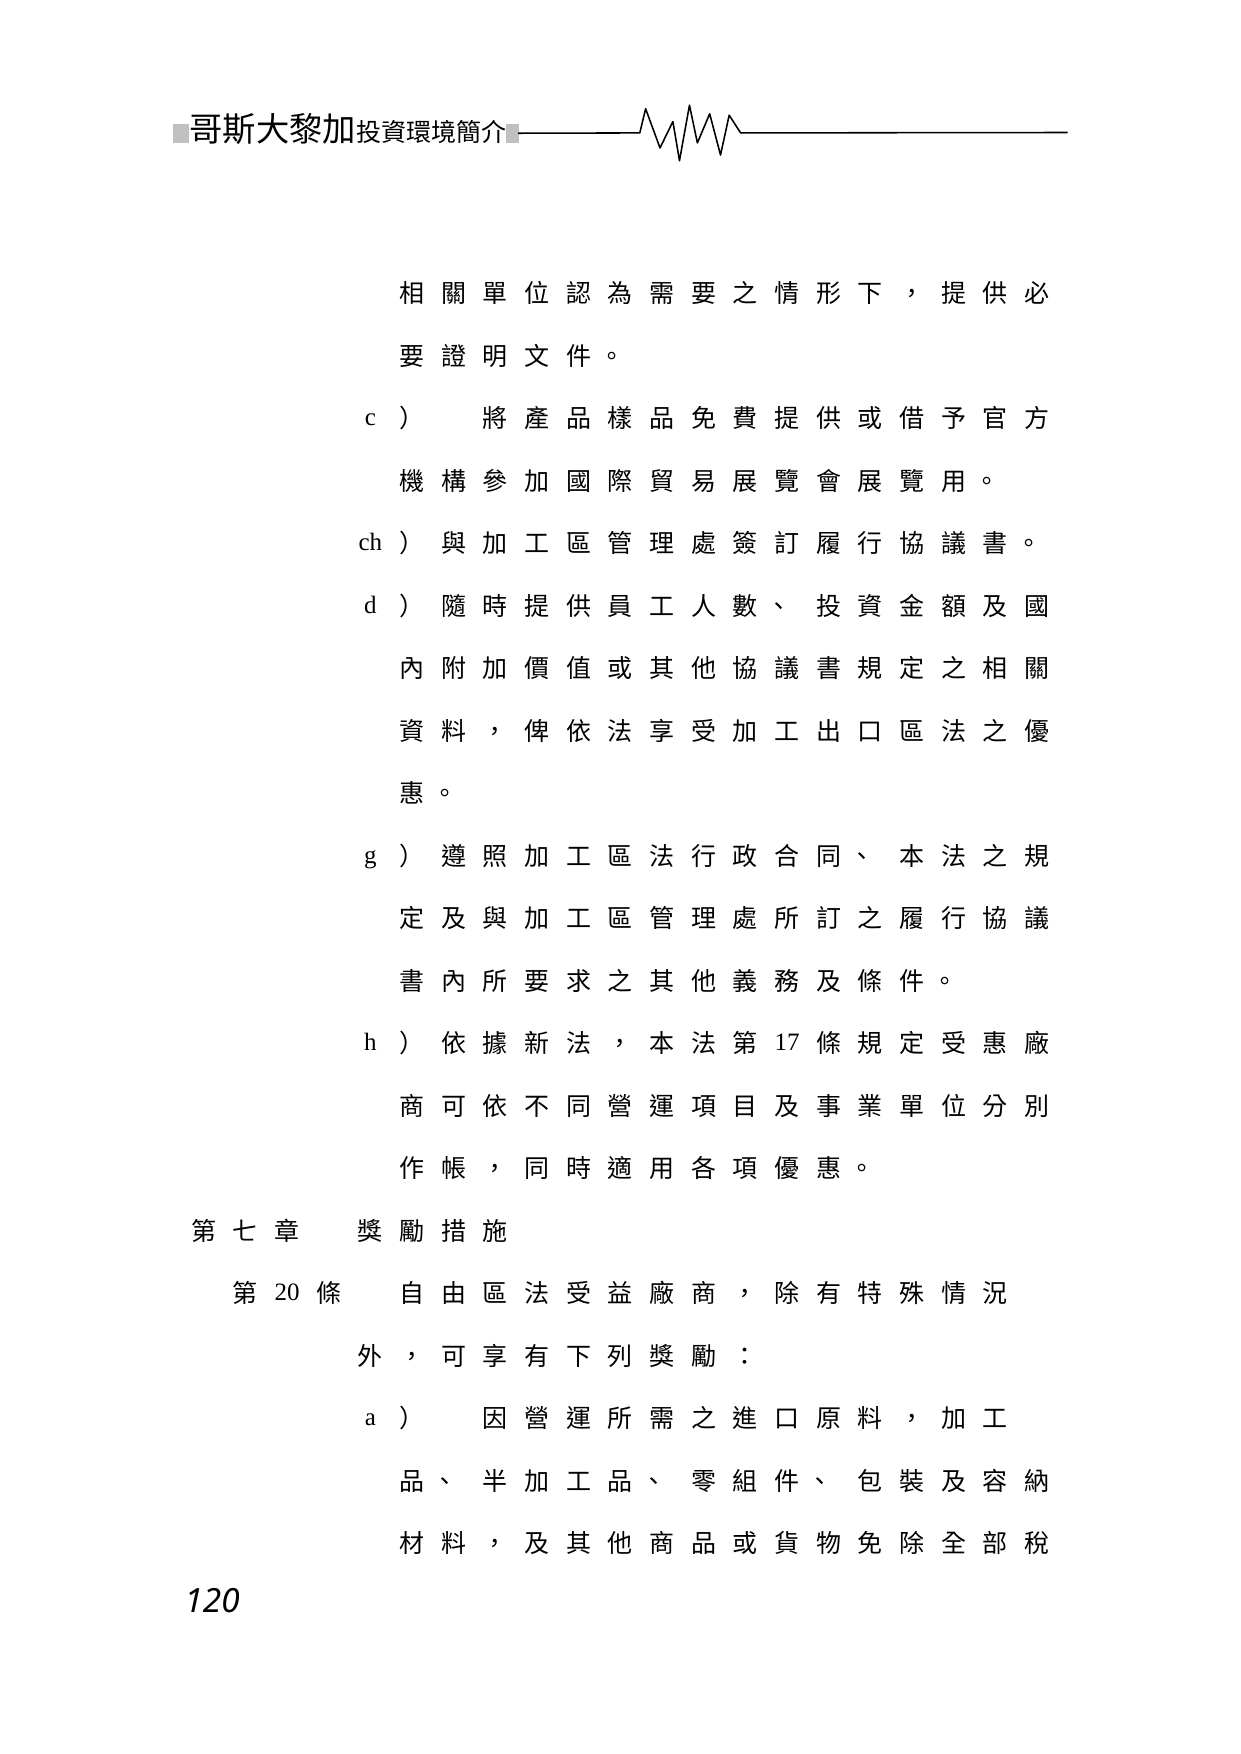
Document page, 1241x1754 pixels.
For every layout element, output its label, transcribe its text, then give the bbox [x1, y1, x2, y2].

text 相關單位認為需要之情形下，提供必要證明文件。 [330, 250, 1058, 375]
text h）依據新法，本法第17條規定受惠廠商可依不同營運項目及事業單位分別作帳，同時適用各項優惠。 [330, 1000, 1058, 1188]
text ch）與加工區管理處簽訂履行協議書。 [330, 500, 1058, 563]
text d）隨時提供員工人數、投資金額及國內附加價值或其他協議書規定之相關資料，俾依法享受加工出口區法之優惠。 [330, 563, 1058, 813]
text g）遵照加工區法行政合同、本法之規定及與加工區管理處所訂之履行協議書內所要求之其他義務及條件。 [330, 813, 1058, 1000]
text 第20條 自由區法受益廠商，除有特殊情況外，可享有下列獎勵： [183, 1250, 1058, 1375]
text 第七章 獎勵措施 [183, 1188, 1058, 1250]
text a） 因營運所需之進口原料，加工品、半加工品、零組件、包裝及容納材料，及其他商品或貨物免除全部稅 [330, 1375, 1058, 1563]
text c） 將產品樣品免費提供或借予官方機構參加國際貿易展覽會展覽用。 [330, 375, 1058, 500]
